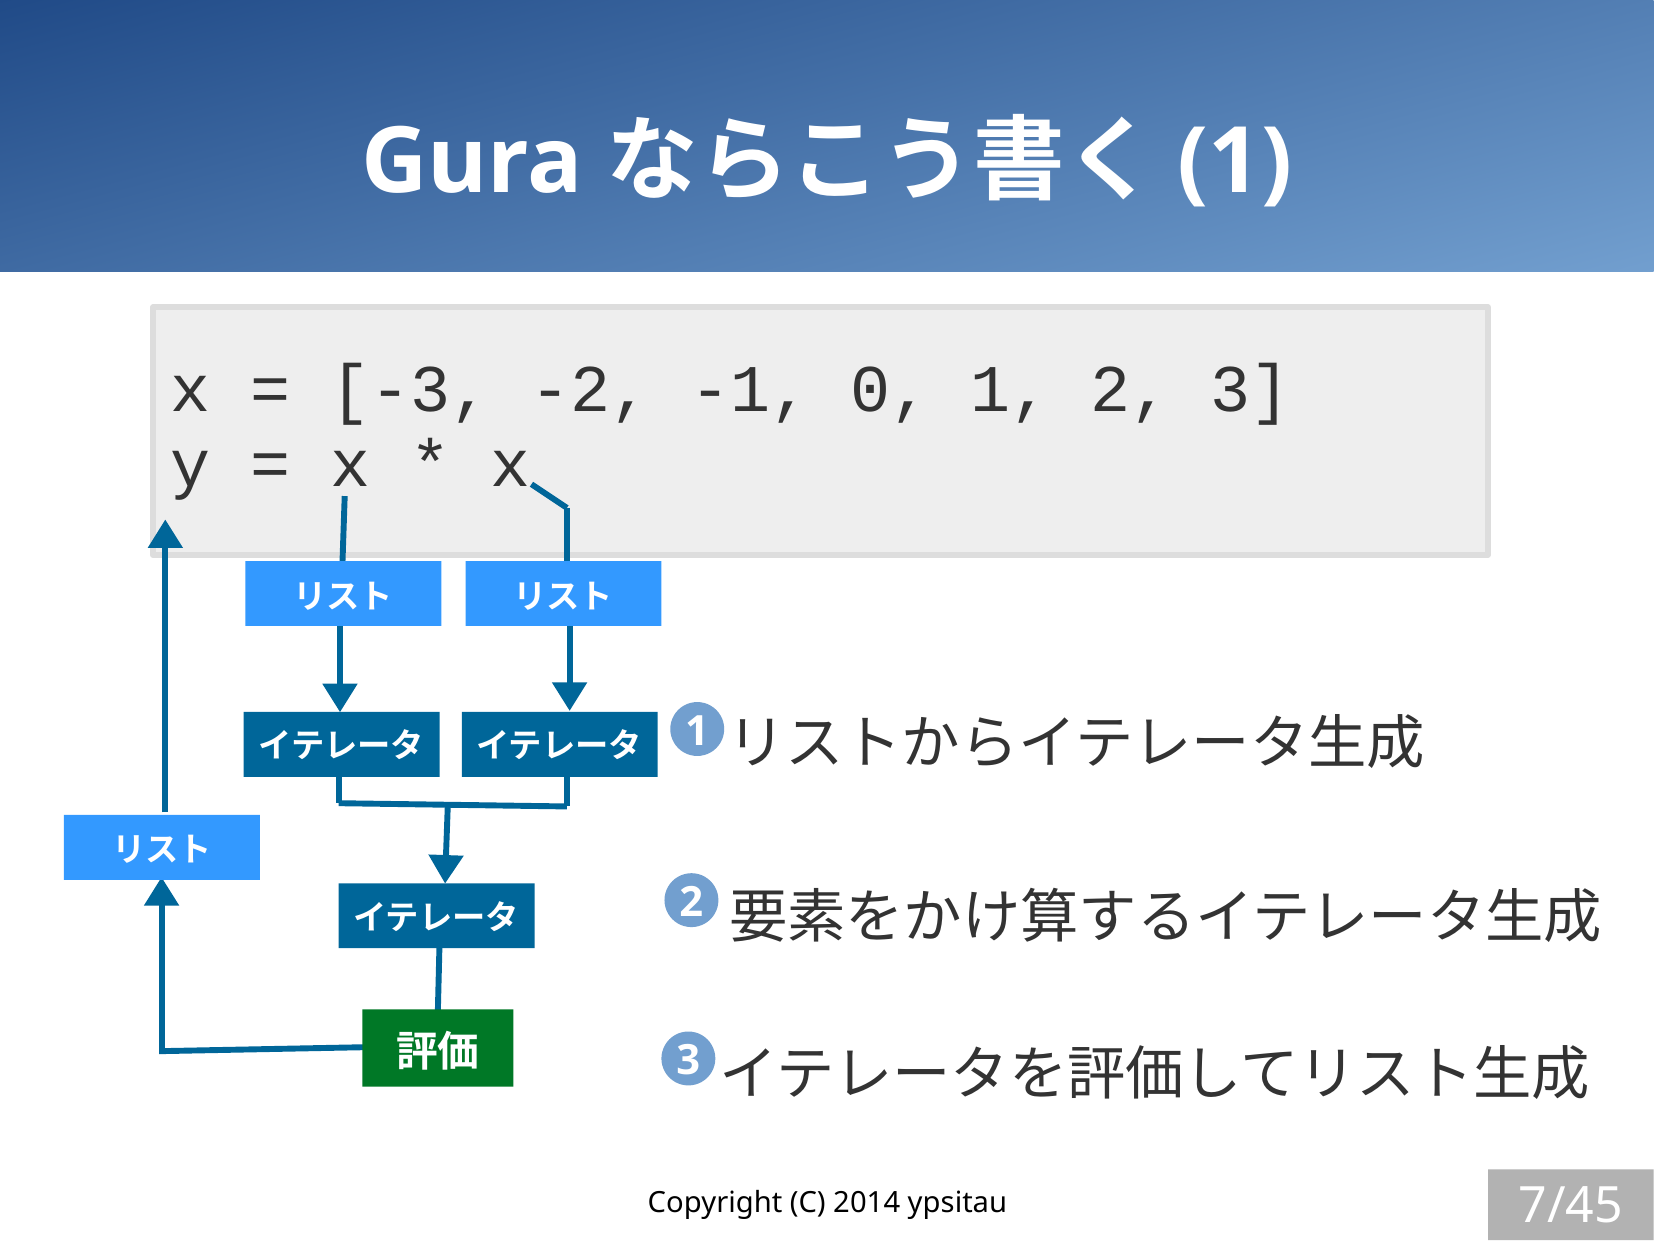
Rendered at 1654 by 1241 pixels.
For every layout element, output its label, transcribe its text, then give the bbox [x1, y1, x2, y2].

text_box リスト [63, 814, 260, 880]
text_box リスト [465, 561, 662, 626]
text_box x = [-3, -2, -1, 0, 1, 2, 3] y = x * x [153, 307, 1488, 556]
text_box リスト [245, 561, 442, 626]
text_box イテレータ [461, 711, 658, 777]
text_box イテレータ [243, 711, 440, 777]
text_box 3 [661, 1031, 716, 1086]
title Gura ならこう書く (1) [82, 49, 1571, 257]
text_box 2 [664, 873, 719, 928]
text_box 1 [670, 702, 725, 756]
text_box リストからイテレータ生成 [712, 688, 1441, 792]
text_box イテレータを評価してリスト生成 [704, 1019, 1608, 1123]
text_box 評価 [362, 1009, 514, 1087]
text_box 要素をかけ算するイテレータ生成 [714, 862, 1619, 965]
text_box イテレータ [338, 883, 535, 949]
